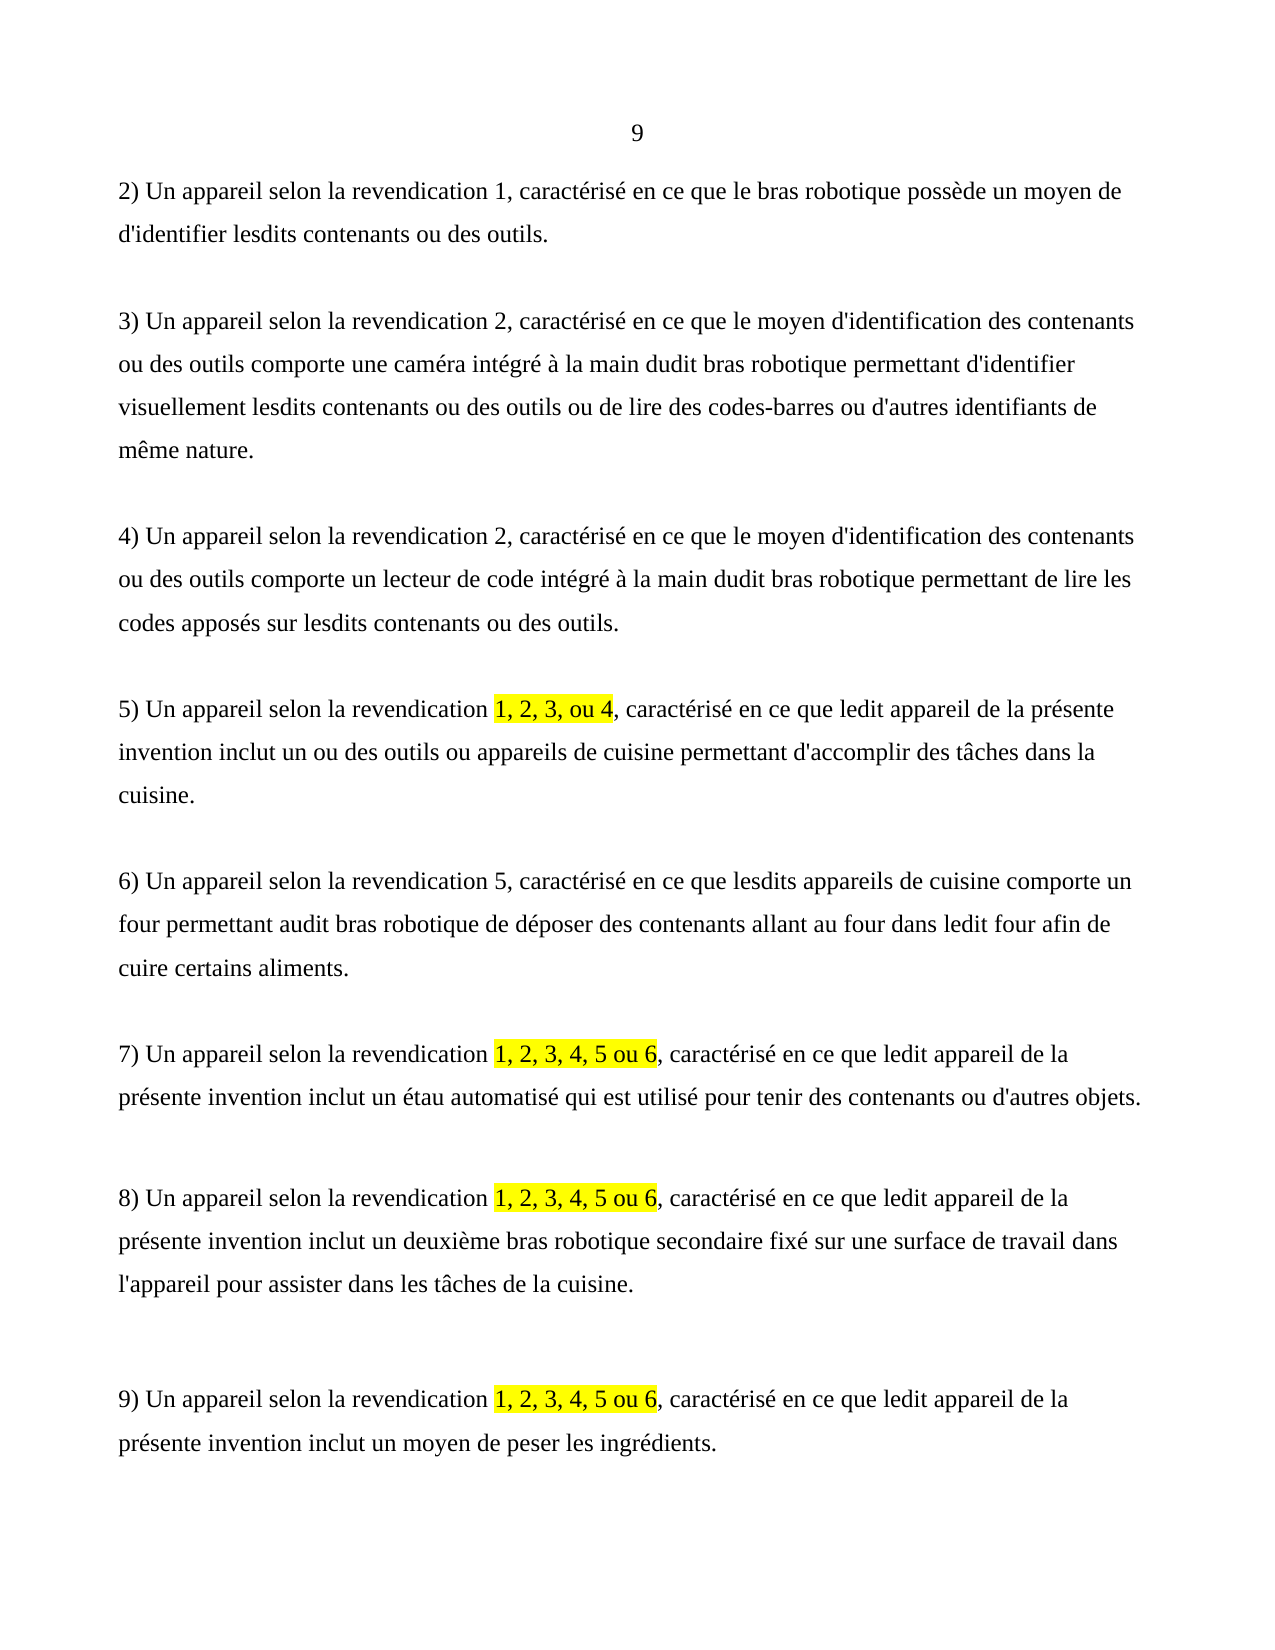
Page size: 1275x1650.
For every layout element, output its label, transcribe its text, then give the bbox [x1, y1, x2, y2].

text 3) Un appareil selon la revendication 2, caractérisé en ce que le moyen d'identification des contenants ou des outils comporte une caméra intégré à la main dudit bras robotique permettant d'identifier visuellement lesdits contenants ou des outils ou de lire des codes-barres ou d'autres identifiants de même nature. [118, 306, 1157, 464]
text 9) Un appareil selon la revendication 1, 2, 3, 4, 5 ou 6, caractérisé en ce que ledit appareil de la présente invention inclut un moyen de peser les ingrédients. [118, 1384, 1157, 1456]
text 7) Un appareil selon la revendication 1, 2, 3, 4, 5 ou 6, caractérisé en ce que ledit appareil de la présente invention inclut un étau automatisé qui est utilisé pour tenir des contenants ou d'autres objets. [118, 1039, 1157, 1111]
text 4) Un appareil selon la revendication 2, caractérisé en ce que le moyen d'identification des contenants ou des outils comporte un lecteur de code intégré à la main dudit bras robotique permettant de lire les codes apposés sur lesdits contenants ou des outils. [118, 521, 1157, 636]
text 5) Un appareil selon la revendication 1, 2, 3, ou 4, caractérisé en ce que ledit appareil de la présente invention inclut un ou des outils ou appareils de cuisine permettant d'accomplir des tâches dans la cuisine. [118, 694, 1157, 809]
text 6) Un appareil selon la revendication 5, caractérisé en ce que lesdits appareils de cuisine comporte un four permettant audit bras robotique de déposer des contenants allant au four dans ledit four afin de cuire certains aliments. [118, 866, 1157, 981]
text 8) Un appareil selon la revendication 1, 2, 3, 4, 5 ou 6, caractérisé en ce que ledit appareil de la présente invention inclut un deuxième bras robotique secondaire fixé sur une surface de travail dans l'appareil pour assister dans les tâches de la cuisine. [118, 1183, 1157, 1298]
text 2) Un appareil selon la revendication 1, caractérisé en ce que le bras robotique possède un moyen de d'identifier lesdits contenants ou des outils. [118, 176, 1157, 248]
